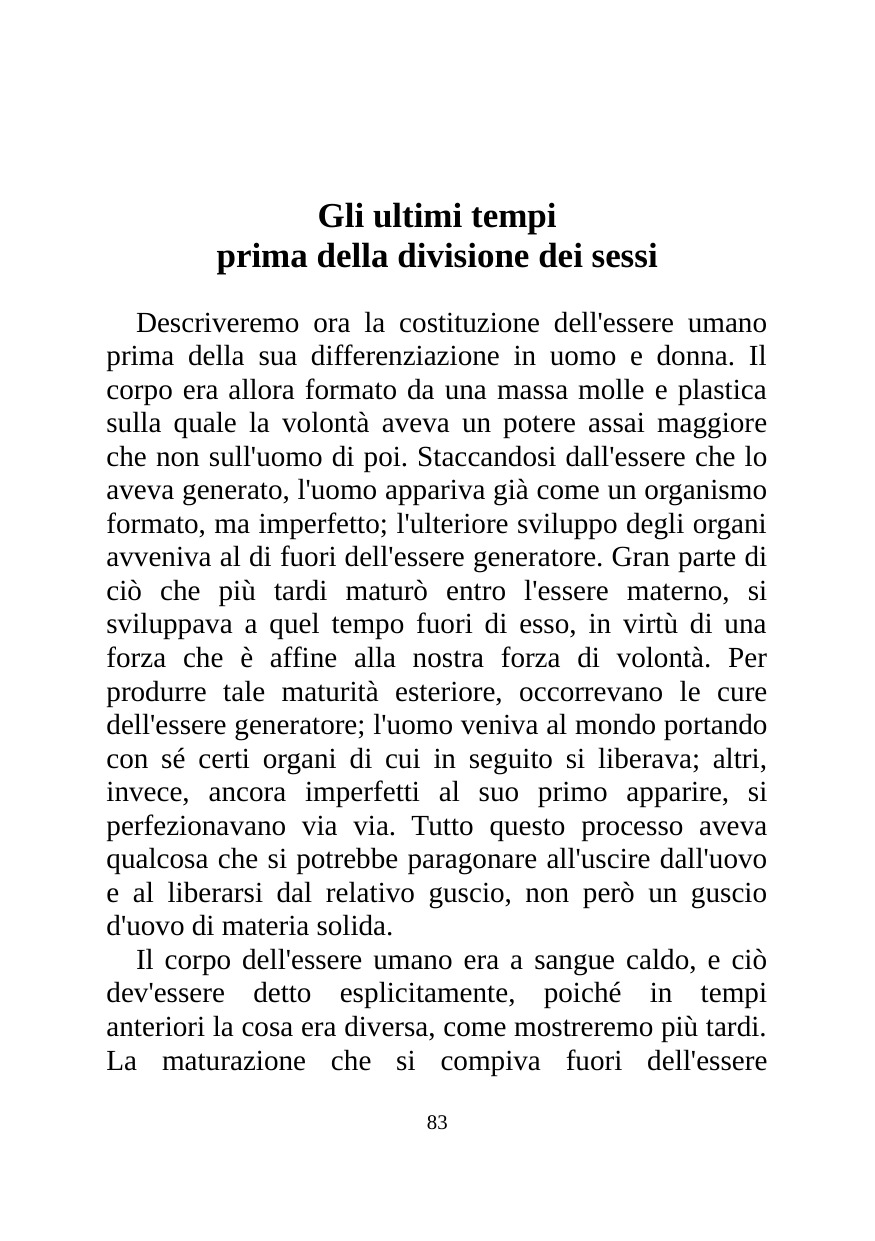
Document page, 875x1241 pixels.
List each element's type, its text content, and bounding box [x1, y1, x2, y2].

text Descriveremo ora la costituzione dell'essere umano prima della sua differenziazione in uomo e donna. Il corpo era allora formato da una massa molle e plastica sulla quale la volontà aveva un potere assai maggiore che non sull'uomo di poi. Staccandosi dall'essere che lo aveva generato, l'uomo appariva già come un organismo formato, ma imperfetto; l'ulteriore sviluppo degli organi avveniva al di fuori dell'essere generatore. Gran parte di ciò che più tardi maturò entro l'essere materno, si sviluppava a quel tempo fuori di esso, in virtù di una forza che è affine alla nostra forza di volontà. Per produrre tale maturità esteriore, occorrevano le cure dell'essere generatore; l'uomo veniva al mondo portando con sé certi organi di cui in seguito si liberava; altri, invece, ancora imperfetti al suo primo apparire, si perfezionavano via via. Tutto questo processo aveva qualcosa che si potrebbe paragonare all'uscire dall'uovo e al liberarsi dal relativo guscio, non però un guscio d'uovo di materia solida. [106, 305, 768, 942]
subtitle Gli ultimi tempi prima della divisione dei sessi [106, 195, 768, 275]
text Il corpo dell'essere umano era a sangue caldo, e ciò dev'essere detto esplicitamente, poiché in tempi anteriori la cosa era diversa, come mostreremo più tardi. La maturazione che si compiva fuori dell'essere [106, 942, 768, 1076]
